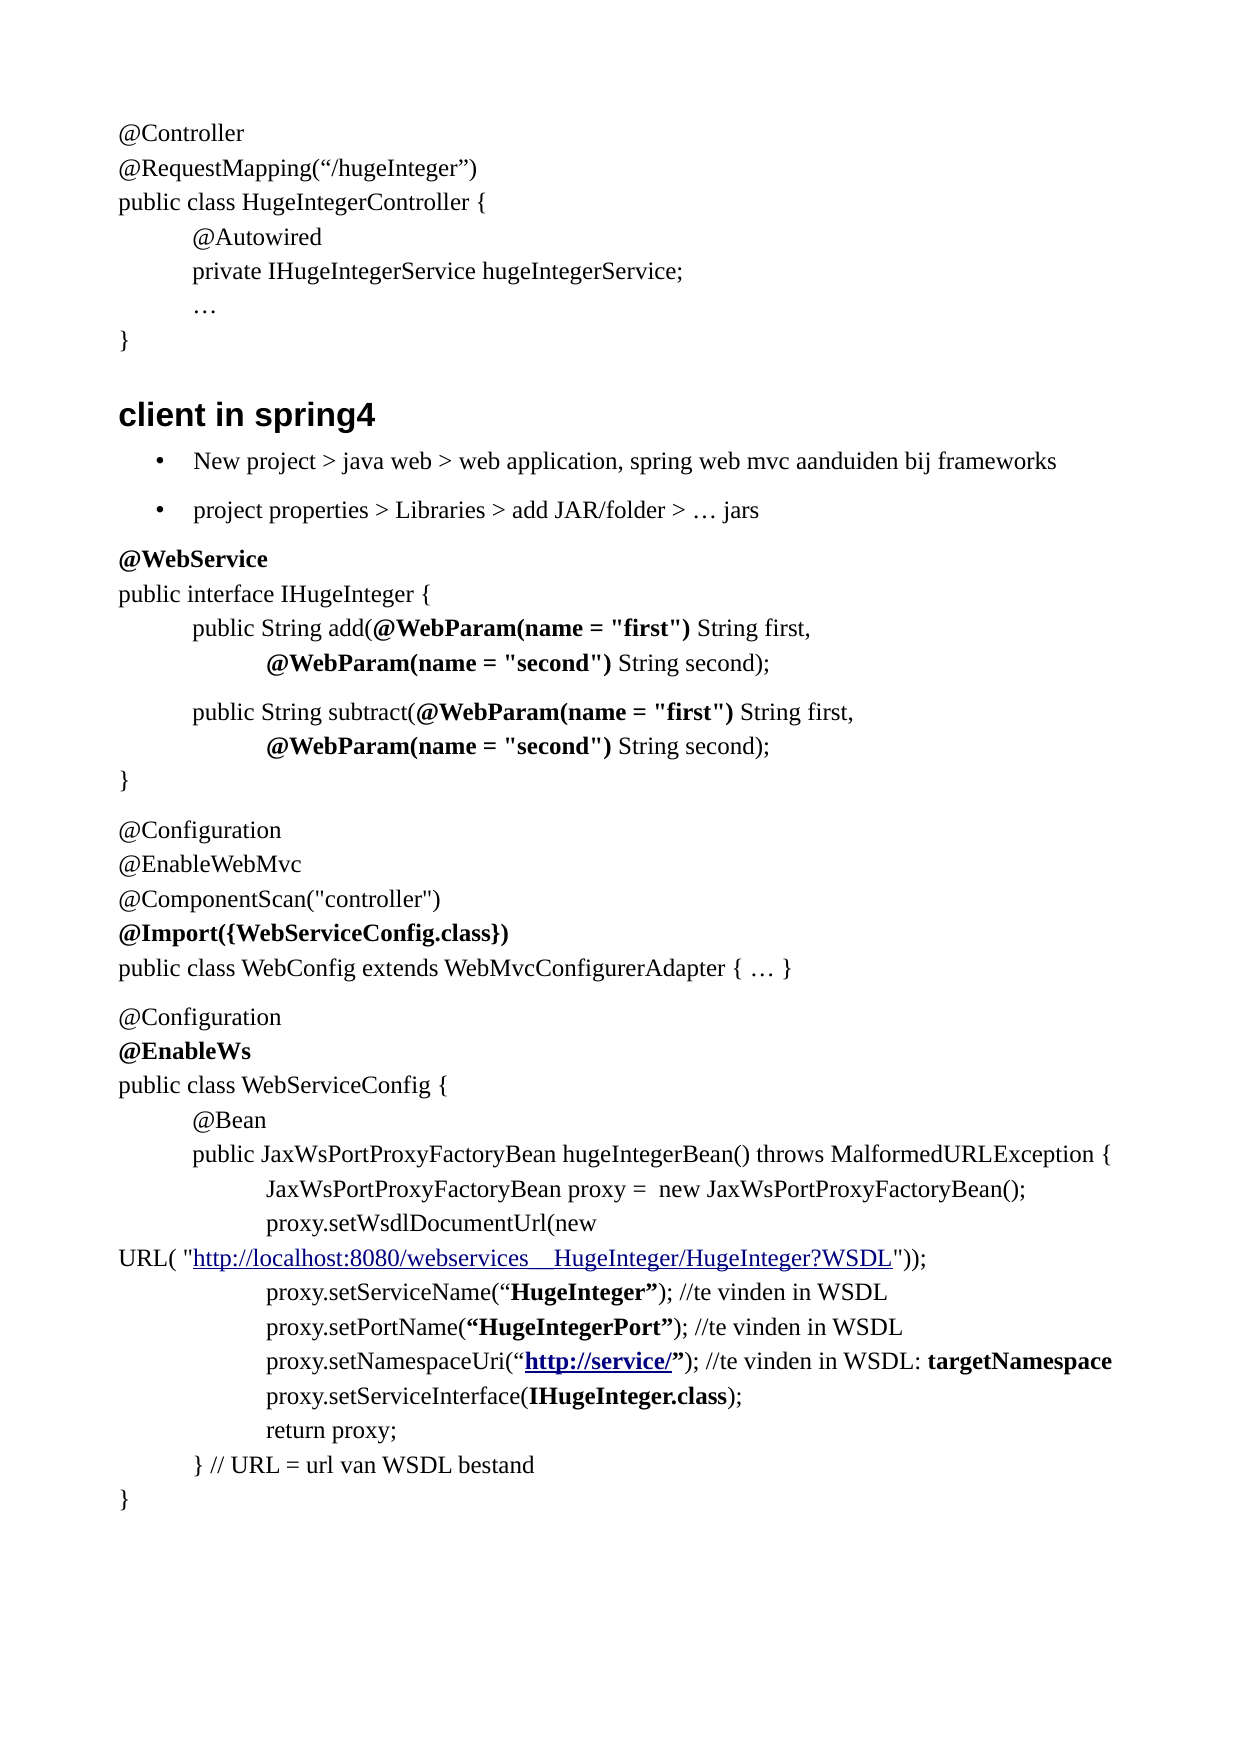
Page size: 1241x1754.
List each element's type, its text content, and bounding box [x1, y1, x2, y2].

text @Controller @RequestMapping(“/hugeInteger”) public class HugeIntegerController { @Autowired private IHugeIntegerService hugeIntegerService; … } [118, 118, 1122, 354]
text @Configuration @EnableWs public class WebServiceConfig { @Bean public JaxWsPortProxyFactoryBean hugeIntegerBean() throws MalformedURLException { JaxWsPortProxyFactoryBean proxy = new JaxWsPortProxyFactoryBean(); proxy.setWsdlDocumentUrl(new URL( "http://localhost:8080/webservices__HugeInteger/HugeInteger?WSDL")); proxy.setServiceName(“HugeInteger”); //te vinden in WSDL proxy.setPortName(“HugeIntegerPort”); //te vinden in WSDL proxy.setNamespaceUri(“http://service/”); //te vinden in WSDL: targetNamespace proxy.setServiceInterface(IHugeInteger.class); return proxy; } // URL = url van WSDL bestand } [118, 1002, 1122, 1513]
list project properties > Libraries > add JAR/folder > … jars [156, 495, 1122, 524]
text public String subtract(@WebParam(name = "first") String first, @WebParam(name = "second") String second); } [118, 697, 1122, 794]
subtitle client in spring4 [118, 395, 1122, 433]
text @WebService public interface IHugeInteger { public String add(@WebParam(name = "first") String first, @WebParam(name = "second") String second); [118, 544, 1122, 676]
text @Configuration @EnableWebMvc @ComponentScan("controller") @Import({WebServiceConfig.class}) public class WebConfig extends WebMvcConfigurerAdapter { … } [118, 815, 1122, 981]
list New project > java web > web application, spring web mvc aanduiden bij frameworks [156, 446, 1122, 475]
